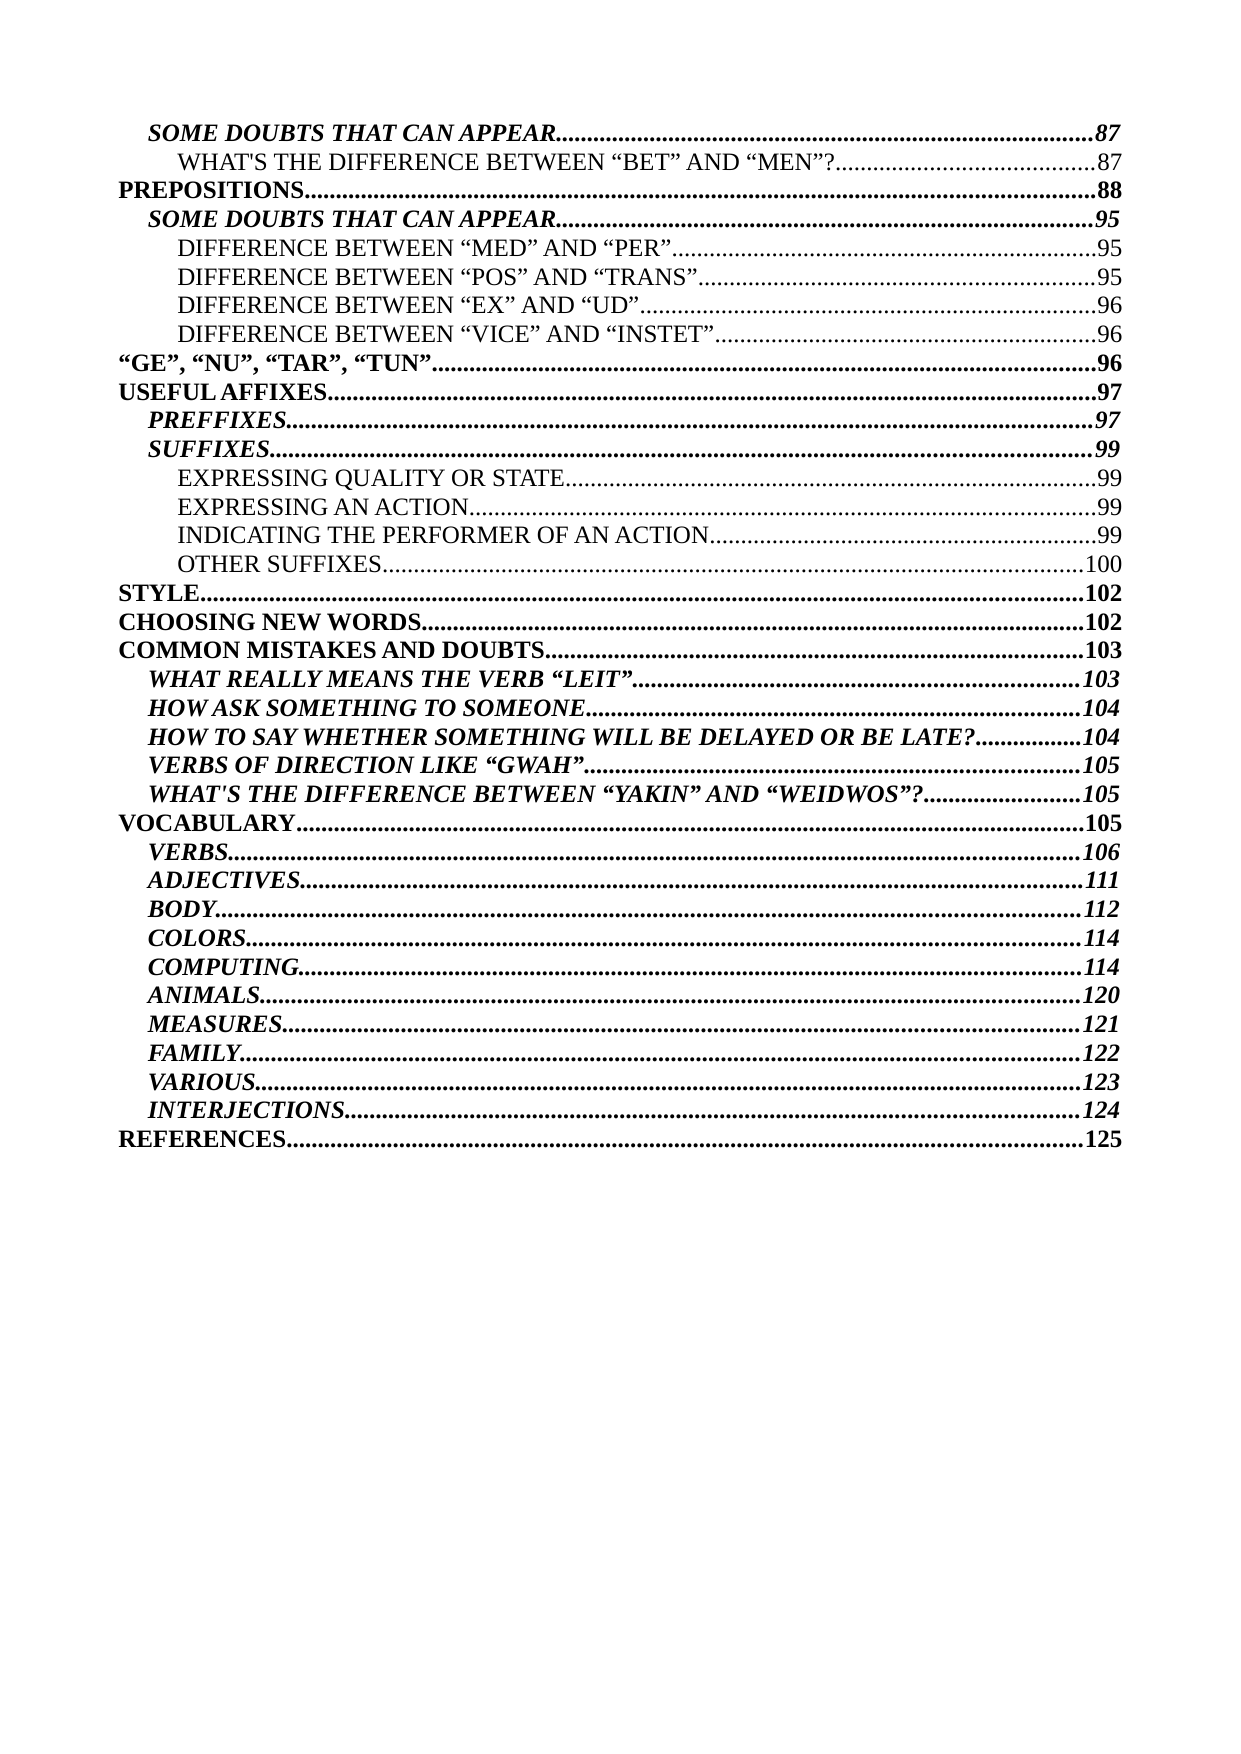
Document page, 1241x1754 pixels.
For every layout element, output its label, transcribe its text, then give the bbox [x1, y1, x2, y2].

text SOME DOUBTS THAT CAN APPEAR 95 [148, 204, 1122, 233]
text COMPUTING 114 [148, 952, 1122, 981]
text OTHER SUFFIXES 100 [177, 549, 1122, 578]
text EXPRESSING AN ACTION 99 [177, 492, 1122, 521]
text FAMILY 122 [148, 1038, 1122, 1067]
text VOCABULARY 105 [118, 808, 1122, 837]
text EXPRESSING QUALITY OR STATE 99 [177, 463, 1122, 492]
text SUFFIXES 99 [148, 434, 1122, 463]
text INTERJECTIONS 124 [148, 1096, 1122, 1124]
text MEASURES 121 [148, 1009, 1122, 1038]
text ANIMALS 120 [148, 981, 1122, 1009]
text INDICATING THE PERFORMER OF AN ACTION 99 [177, 521, 1122, 549]
text REFERENCES 125 [118, 1124, 1122, 1153]
text “GE”, “NU”, “TAR”, “TUN” 96 [118, 348, 1122, 377]
text DIFFERENCE BETWEEN “MED” AND “PER” 95 [177, 233, 1122, 262]
text BODY 112 [148, 894, 1122, 923]
text WHAT'S THE DIFFERENCE BETWEEN “BET” AND “MEN”? 87 [177, 147, 1122, 176]
text VERBS 106 [148, 837, 1122, 866]
text VERBS OF DIRECTION LIKE “GWAH” 105 [148, 751, 1122, 779]
text ADJECTIVES 111 [148, 866, 1122, 894]
text WHAT'S THE DIFFERENCE BETWEEN “YAKIN” AND “WEIDWOS”? 105 [148, 779, 1122, 808]
text CHOOSING NEW WORDS 102 [118, 607, 1122, 636]
text PREFFIXES 97 [148, 406, 1122, 434]
text HOW TO SAY WHETHER SOMETHING WILL BE DELAYED OR BE LATE? 104 [148, 722, 1122, 751]
text PREPOSITIONS 88 [118, 176, 1122, 204]
text COLORS 114 [148, 923, 1122, 952]
text COMMON MISTAKES AND DOUBTS 103 [118, 636, 1122, 664]
text DIFFERENCE BETWEEN “EX” AND “UD” 96 [177, 291, 1122, 319]
text SOME DOUBTS THAT CAN APPEAR 87 [148, 118, 1122, 147]
text WHAT REALLY MEANS THE VERB “LEIT” 103 [148, 664, 1122, 693]
text VARIOUS 123 [148, 1067, 1122, 1096]
text USEFUL AFFIXES 97 [118, 377, 1122, 406]
text STYLE 102 [118, 578, 1122, 607]
text HOW ASK SOMETHING TO SOMEONE 104 [148, 693, 1122, 722]
text DIFFERENCE BETWEEN “VICE” AND “INSTET” 96 [177, 319, 1122, 348]
text DIFFERENCE BETWEEN “POS” AND “TRANS” 95 [177, 262, 1122, 291]
